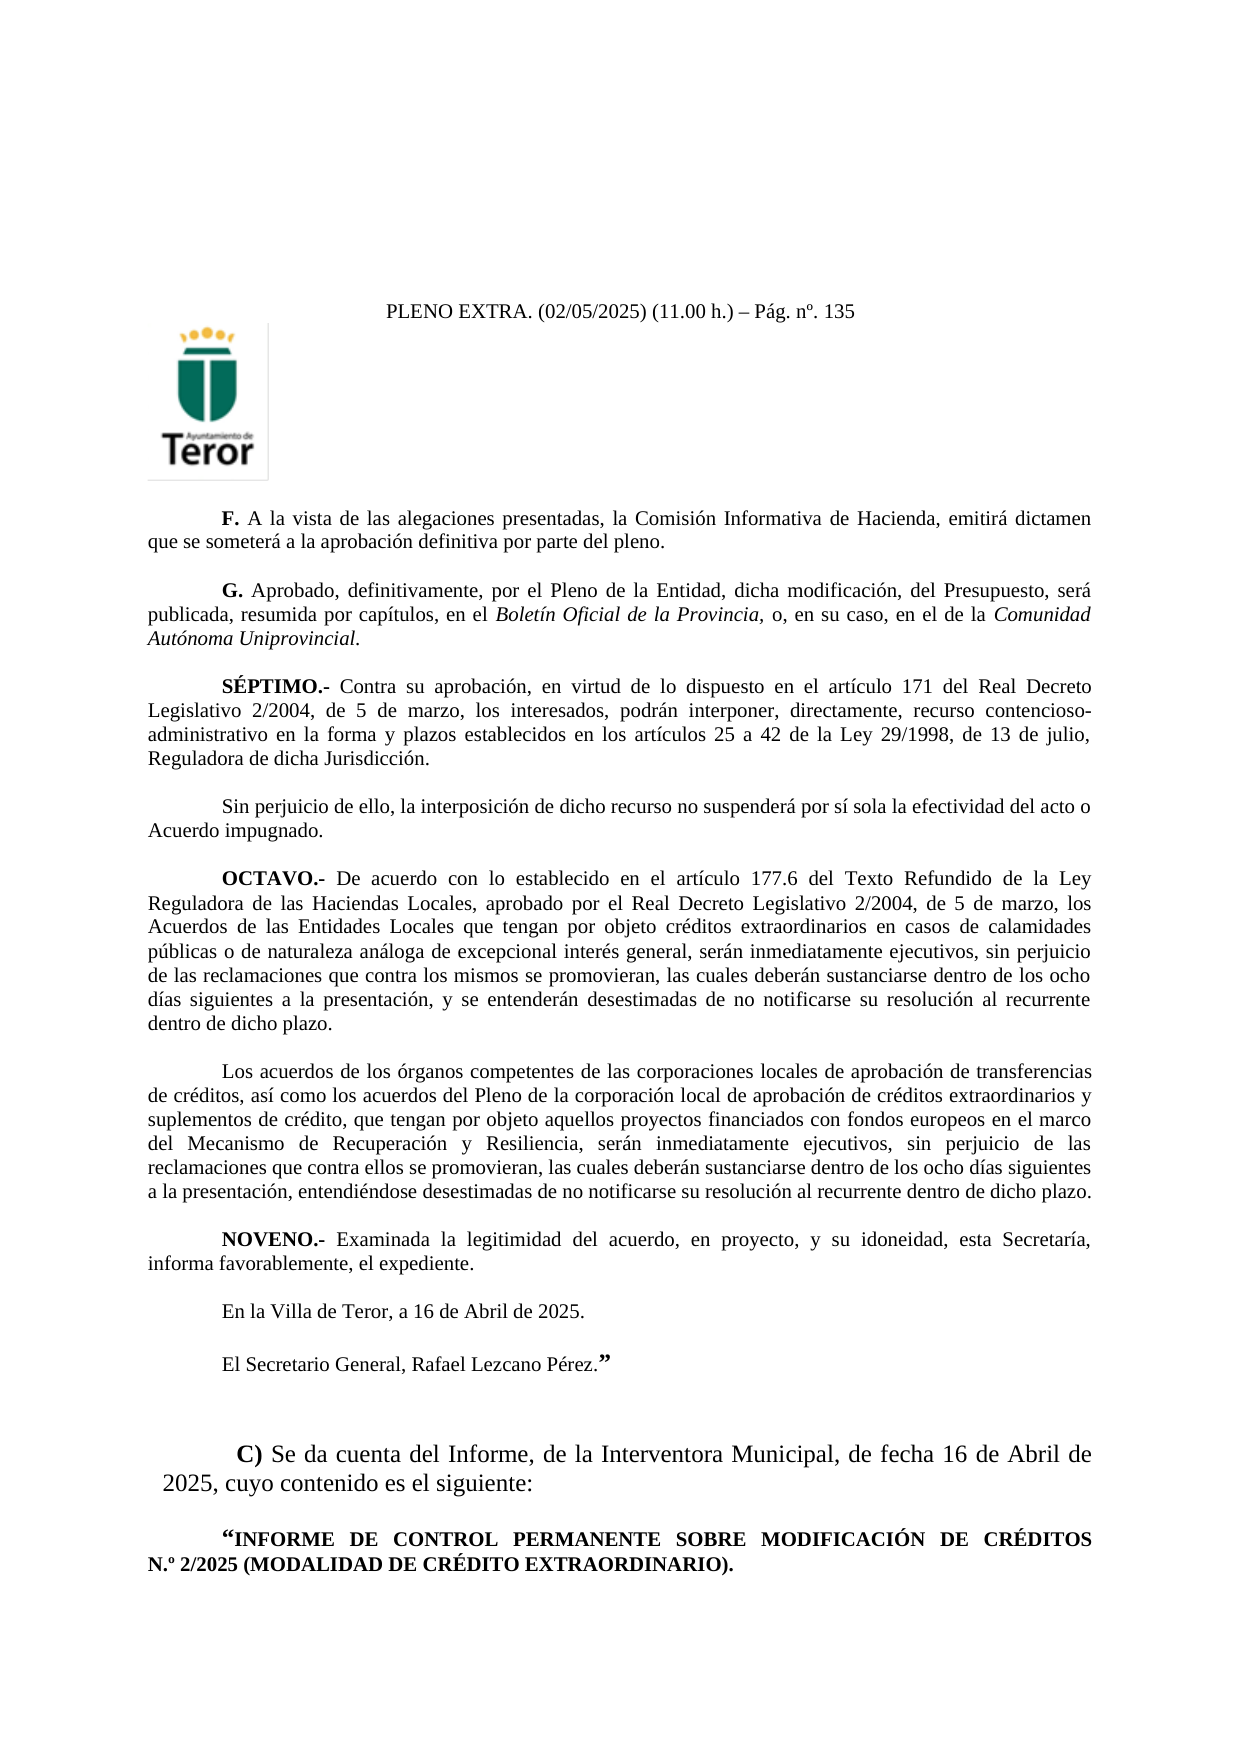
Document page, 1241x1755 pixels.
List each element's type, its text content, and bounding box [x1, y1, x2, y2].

text En la Villa de Teror, a 16 de Abril de 2025. [148, 1299, 1093, 1323]
text OCTAVO.- De acuerdo con lo establecido en el artículo 177.6 del Texto Refundido de la Ley Reguladora de las Haciendas Locales, aprobado por el Real Decreto Legislativo 2/2004, de 5 de marzo, los Acuerdos de las Entidades Locales que tengan por objeto créditos extraordinarios en casos de calamidades públicas o de naturaleza análoga de excepcional interés general, serán inmediatamente ejecutivos, sin perjuicio de las reclamaciones que contra los mismos se promovieran, las cuales deberán sustanciarse dentro de los ocho días siguientes a la presentación, y se entenderán desestimadas de no notificarse su resolución al recurrente dentro de dicho plazo. [148, 866, 1093, 1035]
text NOVENO.- Examinada la legitimidad del acuerdo, en proyecto, y su idoneidad, esta Secretaría, informa favorablemente, el expediente. [148, 1227, 1093, 1275]
text El Secretario General, Rafael Lezcano Pérez.” [148, 1348, 1093, 1376]
text Los acuerdos de los órganos competentes de las corporaciones locales de aprobación de transferencias de créditos, así como los acuerdos del Pleno de la corporación local de aprobación de créditos extraordinarios y suplementos de crédito, que tengan por objeto aquellos proyectos financiados con fondos europeos en el marco del Mecanismo de Recuperación y Resiliencia, serán inmediatamente ejecutivos, sin perjuicio de las reclamaciones que contra ellos se promovieran, las cuales deberán sustanciarse dentro de los ocho días siguientes a la presentación, entendiéndose desestimadas de no notificarse su resolución al recurrente dentro de dicho plazo. [148, 1059, 1093, 1203]
text Sin perjuicio de ello, la interposición de dicho recurso no suspenderá por sí sola la efectividad del acto o Acuerdo impugnado. [148, 794, 1093, 842]
text “Informe de Control Permanente SOBRE modificación de créditos N.º 2/2025 (MODALIDAD DE CRÉDITO EXTRAORDINARIO). [148, 1523, 1093, 1576]
text G. Aprobado, definitivamente, por el Pleno de la Entidad, dicha modificación, del Presupuesto, será publicada, resumida por capítulos, en el Boletín Oficial de la Provincia, o, en su caso, en el de la Comunidad Autónoma Uniprovincial. [148, 578, 1093, 650]
text F. A la vista de las alegaciones presentadas, la Comisión Informativa de Hacienda, emitirá dictamen que se someterá a la aprobación definitiva por parte del pleno. [148, 505, 1093, 553]
text C) Se da cuenta del Informe, de la Interventora Municipal, de fecha 16 de Abril de 2025, cuyo contenido es el siguiente: [162, 1439, 1093, 1496]
text SÉPTIMO.- Contra su aprobación, en virtud de lo dispuesto en el artículo 171 del Real Decreto Legislativo 2/2004, de 5 de marzo, los interesados, podrán interponer, directamente, recurso contencioso-administrativo en la forma y plazos establecidos en los artículos 25 a 42 de la Ley 29/1998, de 13 de julio, Reguladora de dicha Jurisdicción. [148, 674, 1093, 770]
